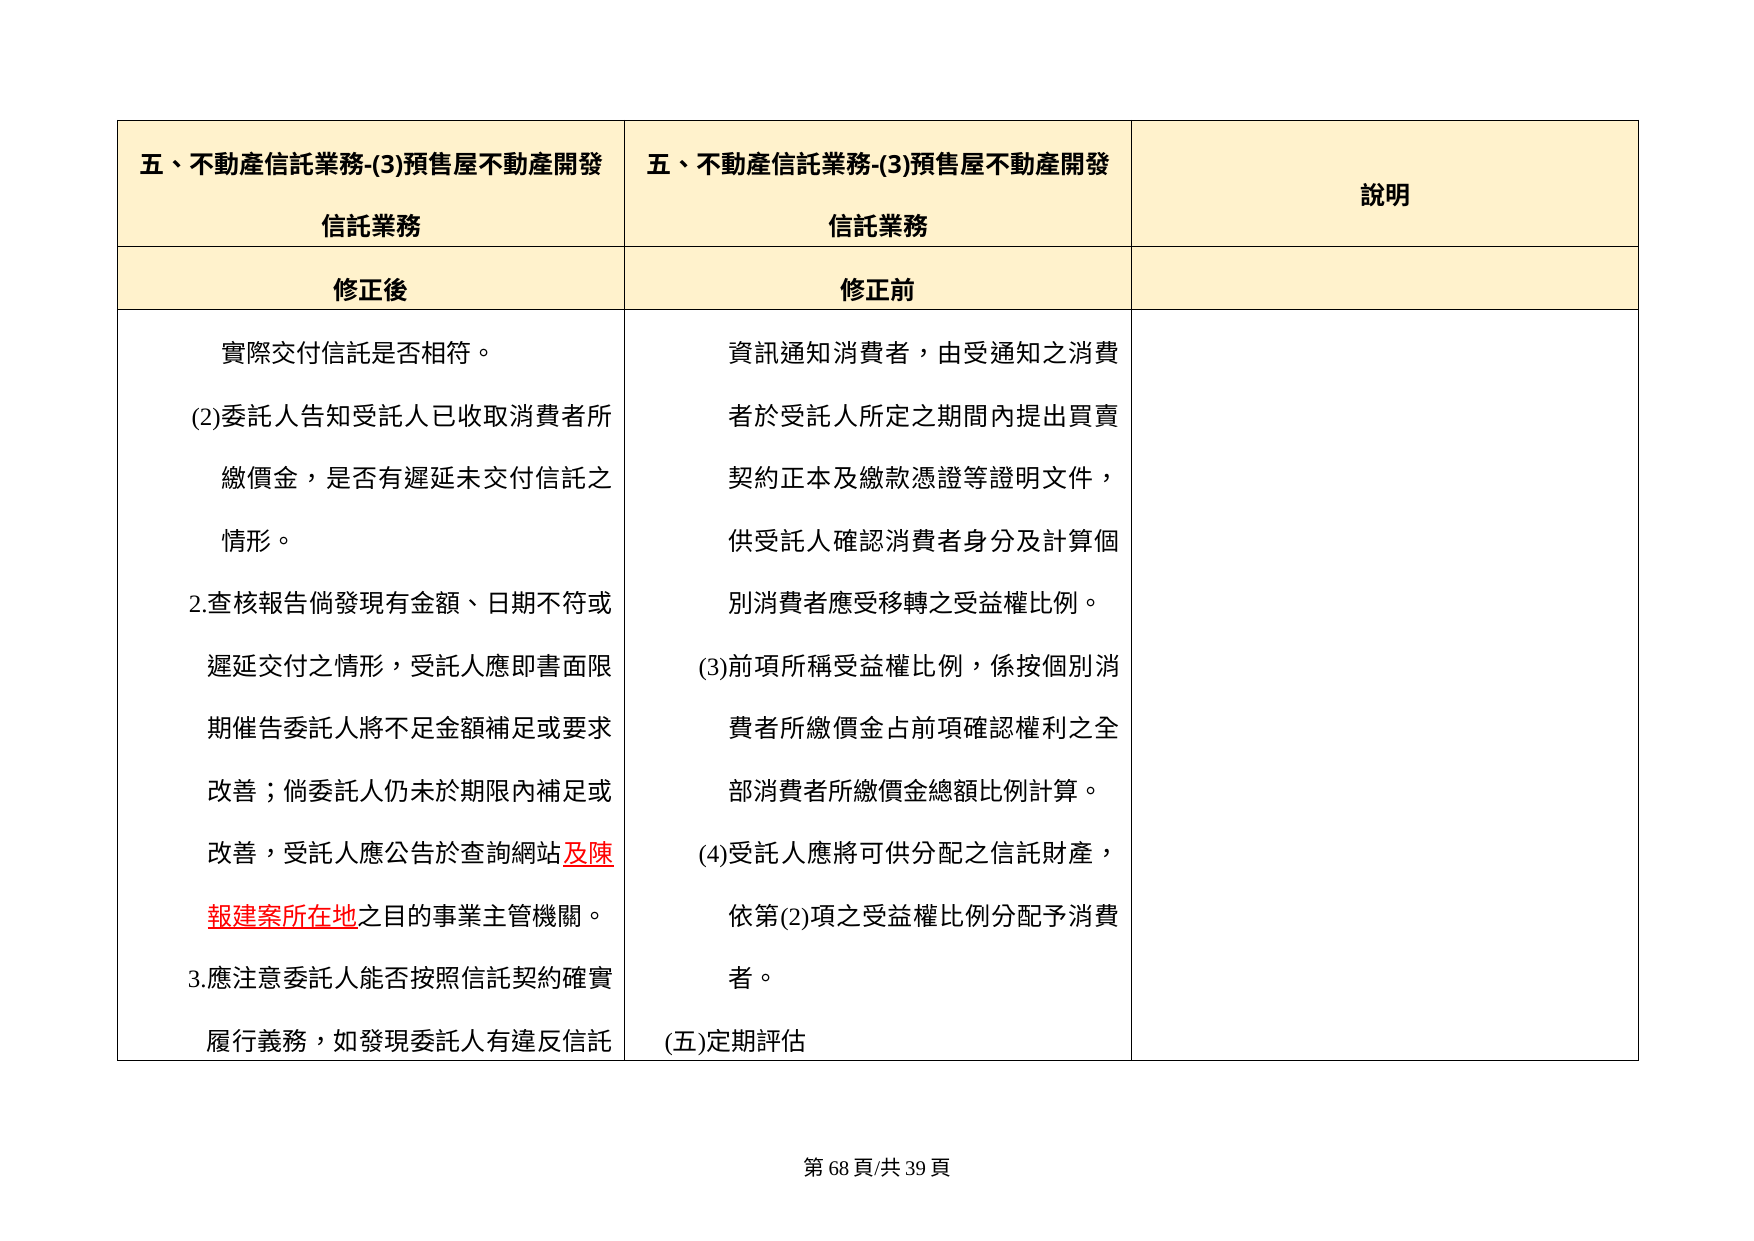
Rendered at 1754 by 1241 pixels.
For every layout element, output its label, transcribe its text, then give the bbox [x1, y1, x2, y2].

table_header 五、不動產信託業務-(3)預售屋不動產開發信託業務 [625, 121, 1131, 246]
table_cell 資訊通知消費者，由受通知之消費者於受託人所定之期間內提出買賣契約正本及繳款憑證等證明文件，供受託人確認消費者身分及計算個別消費者應受移轉之受益權比例。 (3)前項所稱受益權比例，係按個別消費者所繳價金占前項確認權利之全部消費者所繳價金總額比例計算。 (4)受託人應將可供分配之信託財產，依第(2)項之受益權比例分配予消費者。 (五)定期評估 [625, 310, 1131, 1060]
table_cell 修正後 [118, 247, 624, 309]
table_cell 修正前 [625, 247, 1131, 309]
table_cell [1132, 247, 1638, 309]
table_header 說明 [1132, 121, 1638, 246]
table_cell [1132, 310, 1638, 1060]
table_header 五、不動產信託業務-(3)預售屋不動產開發信託業務 [118, 121, 624, 246]
table_cell 實際交付信託是否相符。 (2)委託人告知受託人已收取消費者所繳價金，是否有遲延未交付信託之情形。 2.查核報告倘發現有金額、日期不符或遲延交付之情形，受託人應即書面限期催告委託人將不足金額補足或要求改善；倘委託人仍未於期限內補足或改善，受託人應公告於查詢網站及陳報建案所在地之目的事業主管機關。 3.應注意委託人能否按照信託契約確實履行義務，如發現委託人有違反信託 [118, 310, 624, 1060]
